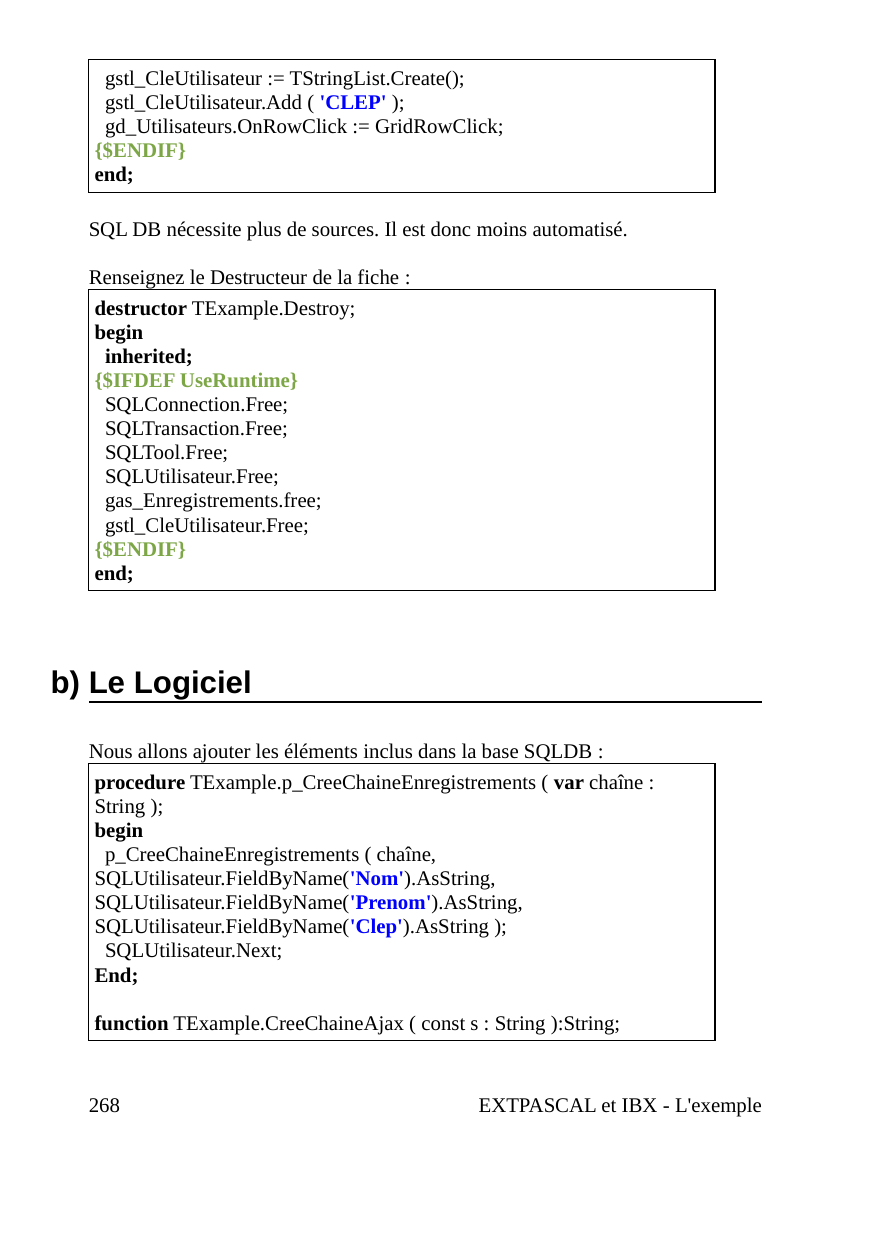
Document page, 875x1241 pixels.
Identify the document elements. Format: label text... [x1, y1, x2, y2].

table_header destructor TExample.Destroy; begin inherited; {$IFDEF UseRuntime} SQLConnection.Free; SQLTransaction.Free; SQLTool.Free; SQLUtilisateur.Free; gas_Enregistrements.free; gstl_CleUtilisateur.Free; {$ENDIF} end; [89, 290, 714, 590]
text Nous allons ajouter les éléments inclus dans la base SQLDB : [88, 739, 762, 763]
text Renseignez le Destructeur de la fiche : [88, 265, 762, 289]
table_header procedure TExample.p_CreeChaineEnregistrements ( var chaîne : String ); begin p_CreeChaineEnregistrements ( chaîne, SQLUtilisateur.FieldByName('Nom').AsString, SQLUtilisateur.FieldByName('Prenom').AsString, SQLUtilisateur.FieldByName('Clep').AsString ); SQLUtilisateur.Next; End; function TExample.CreeChaineAjax ( const s : String ):String; [89, 764, 714, 1040]
table_header gstl_CleUtilisateur := TStringList.Create(); gstl_CleUtilisateur.Add ( 'CLEP' ); gd_Utilisateurs.OnRowClick := GridRowClick; {$ENDIF} end; [89, 60, 714, 192]
text SQL DB nécessite plus de sources. Il est donc moins automatisé. [88, 217, 762, 241]
subtitle Le Logiciel [88, 664, 762, 703]
